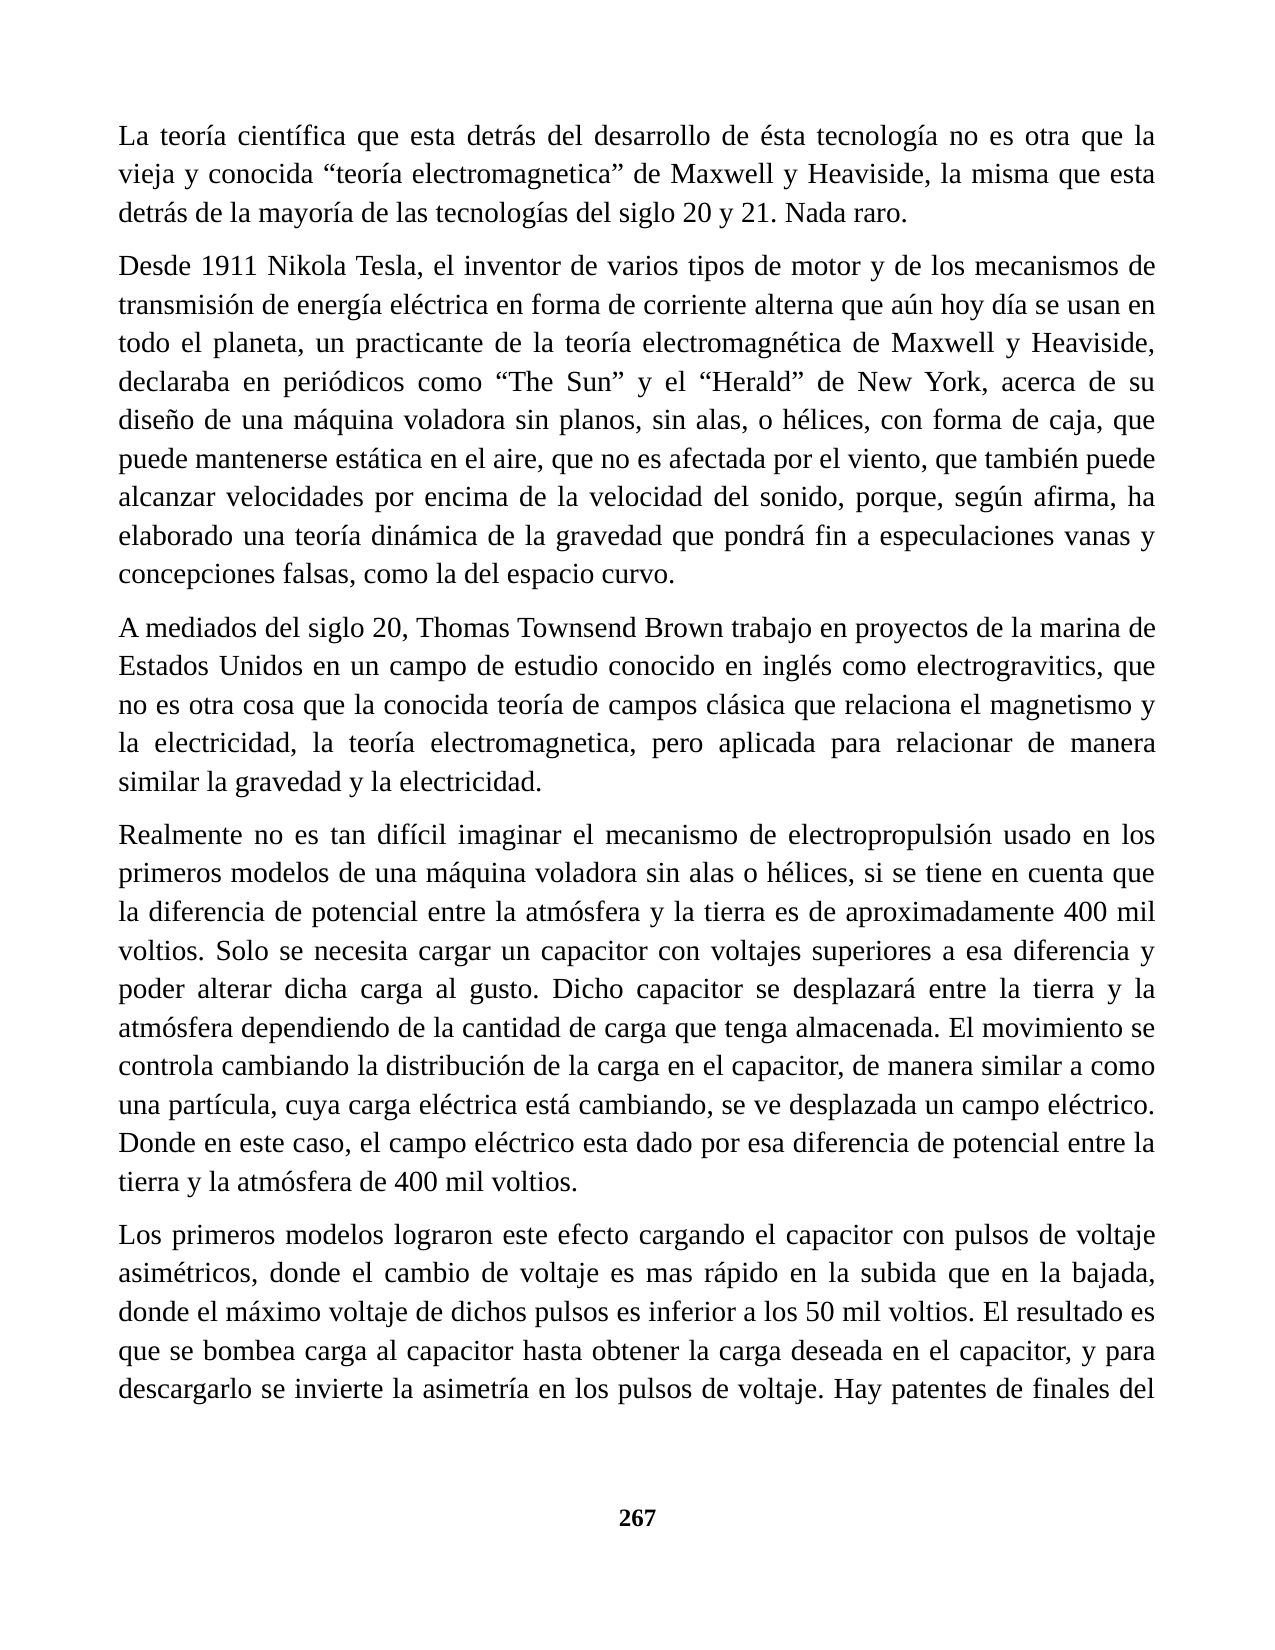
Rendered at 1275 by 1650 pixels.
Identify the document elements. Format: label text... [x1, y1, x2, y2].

text Realmente no es tan difícil imaginar el mecanismo de electropropulsión usado en los primeros modelos de una máquina voladora sin alas o hélices, si se tiene en cuenta que la diferencia de potencial entre la atmósfera y la tierra es de aproximadamente 400 mil voltios. Solo se necesita cargar un capacitor con voltajes superiores a esa diferencia y poder alterar dicha carga al gusto. Dicho capacitor se desplazará entre la tierra y la atmósfera dependiendo de la cantidad de carga que tenga almacenada. El movimiento se controla cambiando la distribución de la carga en el capacitor, de manera similar a como una partícula, cuya carga eléctrica está cambiando, se ve desplazada un campo eléctrico. Donde en este caso, el campo eléctrico esta dado por esa diferencia de potencial entre la tierra y la atmósfera de 400 mil voltios. [118, 817, 1157, 1197]
text Los primeros modelos lograron este efecto cargando el capacitor con pulsos de voltaje asimétricos, donde el cambio de voltaje es mas rápido en la subida que en la bajada, donde el máximo voltaje de dichos pulsos es inferior a los 50 mil voltios. El resultado es que se bombea carga al capacitor hasta obtener la carga deseada en el capacitor, y para descargarlo se invierte la asimetría en los pulsos de voltaje. Hay patentes de finales del [118, 1217, 1157, 1405]
text Desde 1911 Nikola Tesla, el inventor de varios tipos de motor y de los mecanismos de transmisión de energía eléctrica en forma de corriente alterna que aún hoy día se usan en todo el planeta, un practicante de la teoría electromagnética de Maxwell y Heaviside, declaraba en periódicos como “The Sun” y el “Herald” de New York, acerca de su diseño de una máquina voladora sin planos, sin alas, o hélices, con forma de caja, que puede mantenerse estática en el aire, que no es afectada por el viento, que también puede alcanzar velocidades por encima de la velocidad del sonido, porque, según afirma, ha elaborado una teoría dinámica de la gravedad que pondrá fin a especulaciones vanas y concepciones falsas, como la del espacio curvo. [118, 248, 1157, 590]
text La teoría científica que esta detrás del desarrollo de ésta tecnología no es otra que la vieja y conocida “teoría electromagnetica” de Maxwell y Heaviside, la misma que esta detrás de la mayoría de las tecnologías del siglo 20 y 21. Nada raro. [118, 118, 1157, 229]
text A mediados del siglo 20, Thomas Townsend Brown trabajo en proyectos de la marina de Estados Unidos en un campo de estudio conocido en inglés como electrogravitics, que no es otra cosa que la conocida teoría de campos clásica que relaciona el magnetismo y la electricidad, la teoría electromagnetica, pero aplicada para relacionar de manera similar la gravedad y la electricidad. [118, 610, 1157, 797]
